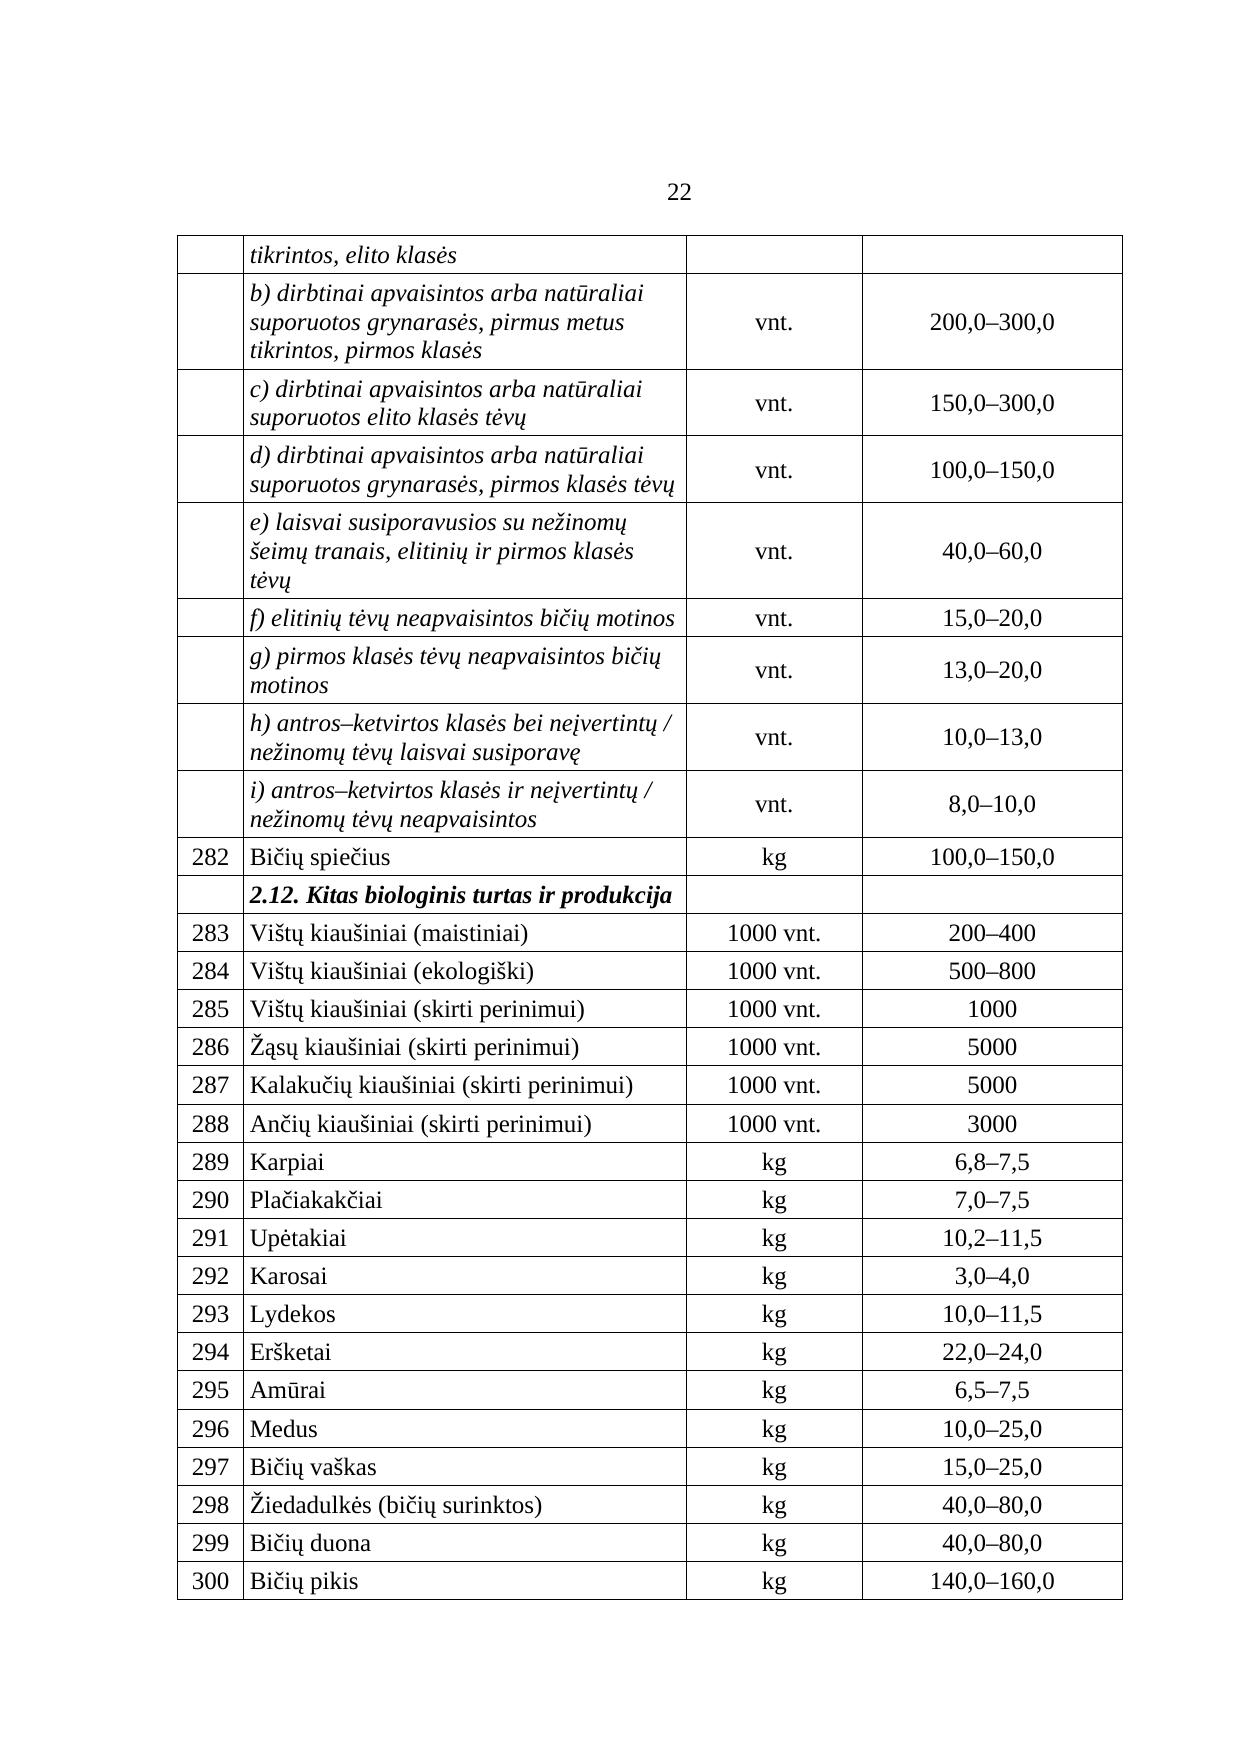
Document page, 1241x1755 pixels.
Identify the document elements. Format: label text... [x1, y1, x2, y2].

table_cell 283 [178, 914, 243, 951]
table_cell 140,0–160,0 [863, 1562, 1122, 1599]
table_cell 100,0–150,0 [863, 838, 1122, 875]
table_cell kg [687, 1524, 862, 1561]
table_cell vnt. [687, 637, 862, 703]
table_cell vnt. [687, 599, 862, 636]
table_cell i) antros–ketvirtos klasės ir neįvertintų / nežinomų tėvų neapvaisintos [244, 771, 686, 837]
table_cell 293 [178, 1295, 243, 1332]
table_cell vnt. [687, 370, 862, 435]
table_cell 6,8–7,5 [863, 1143, 1122, 1180]
table_cell 1000 vnt. [687, 1028, 862, 1065]
table_cell vnt. [687, 704, 862, 770]
table_cell 297 [178, 1448, 243, 1485]
table_cell [863, 236, 1122, 273]
table_cell 7,0–7,5 [863, 1181, 1122, 1218]
table_cell tikrintos, elito klasės [244, 236, 686, 273]
table_cell 22,0–24,0 [863, 1333, 1122, 1370]
table_cell [178, 274, 243, 368]
table_cell [687, 876, 862, 913]
table_cell [178, 236, 243, 273]
table_cell Vištų kiaušiniai (ekologiški) [244, 952, 686, 989]
table_cell d) dirbtinai apvaisintos arba natūraliai suporuotos grynarasės, pirmos klasės tėvų [244, 436, 686, 502]
table_cell 40,0–80,0 [863, 1486, 1122, 1523]
table_cell f) elitinių tėvų neapvaisintos bičių motinos [244, 599, 686, 636]
table_cell Ančių kiaušiniai (skirti perinimui) [244, 1105, 686, 1142]
table_cell kg [687, 1371, 862, 1408]
table_cell 285 [178, 990, 243, 1027]
table_cell 200–400 [863, 914, 1122, 951]
table_cell [178, 704, 243, 770]
table_cell 298 [178, 1486, 243, 1523]
table_cell [178, 637, 243, 703]
table_cell kg [687, 1562, 862, 1599]
table_cell 10,0–13,0 [863, 704, 1122, 770]
table_cell Bičių spiečius [244, 838, 686, 875]
table_cell 1000 [863, 990, 1122, 1027]
table_cell 1000 vnt. [687, 1066, 862, 1103]
table_cell c) dirbtinai apvaisintos arba natūraliai suporuotos elito klasės tėvų [244, 370, 686, 435]
table_cell Bičių duona [244, 1524, 686, 1561]
table_cell h) antros–ketvirtos klasės bei neįvertintų / nežinomų tėvų laisvai susiporavę [244, 704, 686, 770]
table_cell kg [687, 1181, 862, 1218]
table_cell 286 [178, 1028, 243, 1065]
table_cell 10,0–11,5 [863, 1295, 1122, 1332]
table_cell kg [687, 1410, 862, 1447]
table_cell 10,2–11,5 [863, 1219, 1122, 1256]
table_cell Kalakučių kiaušiniai (skirti perinimui) [244, 1066, 686, 1103]
table_cell g) pirmos klasės tėvų neapvaisintos bičių motinos [244, 637, 686, 703]
table_cell [863, 876, 1122, 913]
table_cell Karosai [244, 1257, 686, 1294]
table_cell b) dirbtinai apvaisintos arba natūraliai suporuotos grynarasės, pirmus metus tikrintos, pirmos klasės [244, 274, 686, 368]
table_cell vnt. [687, 503, 862, 598]
table_cell 1000 vnt. [687, 1105, 862, 1142]
table_cell 15,0–20,0 [863, 599, 1122, 636]
table_cell Plačiakakčiai [244, 1181, 686, 1218]
table_cell 299 [178, 1524, 243, 1561]
table_cell 282 [178, 838, 243, 875]
table_cell kg [687, 1143, 862, 1180]
table_cell Žiedadulkės (bičių surinktos) [244, 1486, 686, 1523]
table_cell 200,0–300,0 [863, 274, 1122, 368]
table_cell Karpiai [244, 1143, 686, 1180]
table_cell kg [687, 1448, 862, 1485]
table_cell Lydekos [244, 1295, 686, 1332]
table_cell Bičių pikis [244, 1562, 686, 1599]
table_cell 287 [178, 1066, 243, 1103]
table_cell 292 [178, 1257, 243, 1294]
table_cell 10,0–25,0 [863, 1410, 1122, 1447]
table_cell vnt. [687, 771, 862, 837]
table_cell Amūrai [244, 1371, 686, 1408]
table_cell [178, 436, 243, 502]
table_cell 1000 vnt. [687, 914, 862, 951]
table_cell Bičių vaškas [244, 1448, 686, 1485]
table_cell [178, 599, 243, 636]
table_cell 1000 vnt. [687, 990, 862, 1027]
table_cell 2.12. Kitas biologinis turtas ir produkcija [244, 876, 686, 913]
table_cell kg [687, 1219, 862, 1256]
table_cell 40,0–60,0 [863, 503, 1122, 598]
table_cell Medus [244, 1410, 686, 1447]
table_cell Vištų kiaušiniai (skirti perinimui) [244, 990, 686, 1027]
table_cell 500–800 [863, 952, 1122, 989]
table_cell 5000 [863, 1066, 1122, 1103]
table_cell kg [687, 1486, 862, 1523]
table_cell [178, 370, 243, 435]
table_cell [687, 236, 862, 273]
table_cell 5000 [863, 1028, 1122, 1065]
table_cell 8,0–10,0 [863, 771, 1122, 837]
table_cell Eršketai [244, 1333, 686, 1370]
table_cell 291 [178, 1219, 243, 1256]
table_cell 294 [178, 1333, 243, 1370]
table_cell 289 [178, 1143, 243, 1180]
table_cell kg [687, 1257, 862, 1294]
table_cell 288 [178, 1105, 243, 1142]
table_cell kg [687, 1295, 862, 1332]
table_cell [178, 876, 243, 913]
table_cell 284 [178, 952, 243, 989]
table_cell e) laisvai susiporavusios su nežinomų šeimų tranais, elitinių ir pirmos klasės tėvų [244, 503, 686, 598]
table_cell 3,0–4,0 [863, 1257, 1122, 1294]
table_cell 13,0–20,0 [863, 637, 1122, 703]
table_cell Žąsų kiaušiniai (skirti perinimui) [244, 1028, 686, 1065]
table_cell 1000 vnt. [687, 952, 862, 989]
table_cell 3000 [863, 1105, 1122, 1142]
table_cell [178, 771, 243, 837]
table_cell 15,0–25,0 [863, 1448, 1122, 1485]
table_cell vnt. [687, 274, 862, 368]
table_cell kg [687, 838, 862, 875]
table_cell Vištų kiaušiniai (maistiniai) [244, 914, 686, 951]
table_cell [178, 503, 243, 598]
table_cell 295 [178, 1371, 243, 1408]
table_cell 150,0–300,0 [863, 370, 1122, 435]
table_cell 100,0–150,0 [863, 436, 1122, 502]
table_cell 290 [178, 1181, 243, 1218]
table_cell 6,5–7,5 [863, 1371, 1122, 1408]
table_cell 296 [178, 1410, 243, 1447]
table_cell Upėtakiai [244, 1219, 686, 1256]
table_cell kg [687, 1333, 862, 1370]
table_cell 40,0–80,0 [863, 1524, 1122, 1561]
table_cell 300 [178, 1562, 243, 1599]
table_cell vnt. [687, 436, 862, 502]
